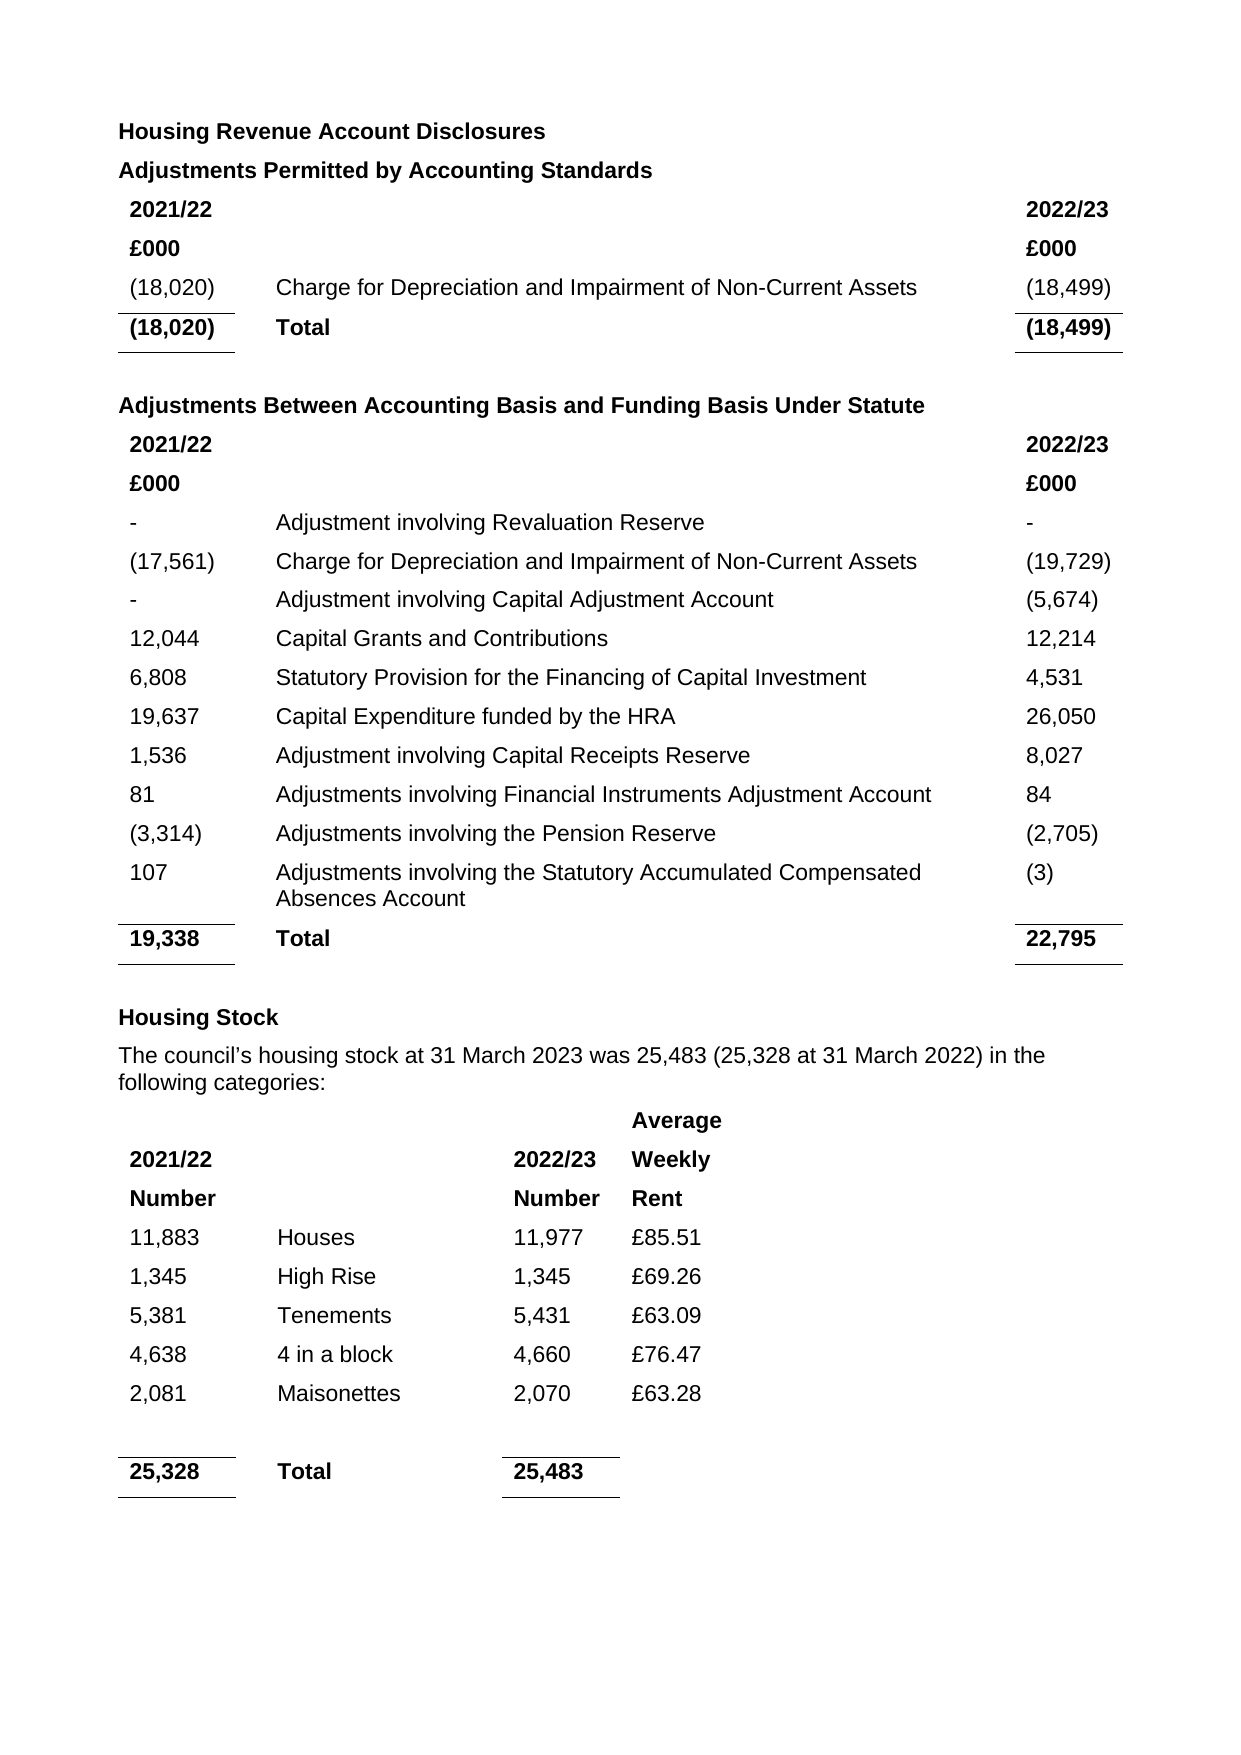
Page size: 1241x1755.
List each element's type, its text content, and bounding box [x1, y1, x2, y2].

table_cell [235, 509, 264, 548]
table_cell - [118, 586, 235, 625]
table_cell [235, 586, 264, 625]
table_cell [236, 1224, 266, 1263]
table_header [235, 196, 264, 273]
table_cell (2,705) [1015, 820, 1122, 858]
table_cell £69.26 [620, 1263, 738, 1302]
text Housing Stock [118, 1003, 1122, 1030]
table_cell [235, 781, 264, 819]
table_cell 19,338 [118, 925, 235, 963]
table_cell 81 [118, 781, 235, 819]
table_cell 5,381 [118, 1302, 236, 1341]
table_cell [236, 1418, 266, 1457]
table_cell [266, 1418, 502, 1457]
table_header [264, 431, 1014, 509]
table_cell £63.09 [620, 1302, 738, 1341]
table_header Average Weekly Rent [620, 1108, 738, 1224]
table_cell (18,499) [1015, 314, 1122, 352]
table_cell - [118, 509, 235, 548]
table_cell 6,808 [118, 664, 235, 703]
table_cell 25,483 [502, 1458, 620, 1497]
table_cell £63.28 [620, 1380, 738, 1418]
table_cell £85.51 [620, 1224, 738, 1263]
table_header 2021/22 Number [118, 1108, 236, 1224]
table_cell 84 [1015, 781, 1122, 819]
table_cell Adjustments involving the Pension Reserve [264, 820, 1014, 858]
table_cell Adjustment involving Revaluation Reserve [264, 509, 1014, 548]
text The council’s housing stock at 31 March 2023 was 25,483 (25,328 at 31 March 2022) in the following categories: [118, 1042, 1122, 1095]
table_cell 2,070 [502, 1380, 620, 1418]
table_cell High Rise [266, 1263, 502, 1302]
table_cell 11,977 [502, 1224, 620, 1263]
table_cell [235, 924, 264, 963]
table_cell Adjustment involving Capital Receipts Reserve [264, 742, 1014, 781]
table_cell 1,536 [118, 742, 235, 781]
table_cell Adjustments involving the Statutory Accumulated Compensated Absences Account [264, 859, 1014, 924]
table_cell [235, 625, 264, 664]
table_cell [236, 1380, 266, 1418]
table_cell (17,561) [118, 548, 235, 586]
table_cell 4,531 [1015, 664, 1122, 703]
table_cell [235, 703, 264, 742]
table_cell Capital Grants and Contributions [264, 625, 1014, 664]
table_cell 4 in a block [266, 1341, 502, 1379]
table_cell (5,674) [1015, 586, 1122, 625]
table_cell 5,431 [502, 1302, 620, 1341]
table_cell [235, 664, 264, 703]
table_header [264, 196, 1014, 273]
table_cell [235, 274, 264, 312]
table_cell (18,499) [1015, 274, 1122, 312]
table_cell Houses [266, 1224, 502, 1263]
text Adjustments Permitted by Accounting Standards [118, 157, 1122, 183]
table_cell 22,795 [1015, 925, 1122, 963]
table_cell Capital Expenditure funded by the HRA [264, 703, 1014, 742]
table_cell [236, 1302, 266, 1341]
table_header 2022/23 Number [502, 1108, 620, 1224]
table_cell 12,214 [1015, 625, 1122, 664]
table_cell Charge for Depreciation and Impairment of Non-Current Assets [264, 548, 1014, 586]
table_cell Total [264, 313, 1014, 352]
table_cell 11,883 [118, 1224, 236, 1263]
table_cell 4,638 [118, 1341, 236, 1379]
table_cell 4,660 [502, 1341, 620, 1379]
table_cell (18,020) [118, 314, 235, 352]
table_cell 2,081 [118, 1380, 236, 1418]
table_cell 25,328 [118, 1458, 236, 1497]
table_cell Adjustment involving Capital Adjustment Account [264, 586, 1014, 625]
table_header [235, 431, 264, 509]
table_cell Adjustments involving Financial Instruments Adjustment Account [264, 781, 1014, 819]
table_cell (3) [1015, 859, 1122, 924]
table_cell [236, 1263, 266, 1302]
table_header 2021/22 £000 [118, 196, 235, 273]
table_cell 8,027 [1015, 742, 1122, 781]
table_cell 1,345 [502, 1263, 620, 1302]
table_cell [236, 1341, 266, 1379]
table_cell [235, 859, 264, 924]
table_cell Total [264, 924, 1014, 963]
table_cell [235, 820, 264, 858]
text Adjustments Between Accounting Basis and Funding Basis Under Statute [118, 392, 1122, 418]
table_cell 12,044 [118, 625, 235, 664]
table_header 2022/23 £000 [1015, 196, 1122, 273]
table_cell [118, 1418, 236, 1457]
table_cell Charge for Depreciation and Impairment of Non-Current Assets [264, 274, 1014, 312]
table_header 2021/22 £000 [118, 431, 235, 509]
table_header 2022/23 £000 [1015, 431, 1122, 509]
table_cell (18,020) [118, 274, 235, 312]
table_cell (19,729) [1015, 548, 1122, 586]
table_cell (3,314) [118, 820, 235, 858]
table_cell £76.47 [620, 1341, 738, 1379]
table_cell [235, 742, 264, 781]
table_cell [502, 1418, 620, 1457]
table_cell 107 [118, 859, 235, 924]
table_cell [235, 313, 264, 352]
text Housing Revenue Account Disclosures [118, 118, 1122, 144]
table_cell Tenements [266, 1302, 502, 1341]
table_cell [620, 1457, 738, 1497]
table_cell Statutory Provision for the Financing of Capital Investment [264, 664, 1014, 703]
table_cell [235, 548, 264, 586]
table_header [266, 1108, 502, 1224]
table_cell Total [266, 1457, 502, 1497]
table_cell [620, 1418, 738, 1457]
table_header [236, 1108, 266, 1224]
table_cell 19,637 [118, 703, 235, 742]
table_cell [236, 1457, 266, 1497]
table_cell 1,345 [118, 1263, 236, 1302]
table_cell - [1015, 509, 1122, 548]
table_cell Maisonettes [266, 1380, 502, 1418]
table_cell 26,050 [1015, 703, 1122, 742]
